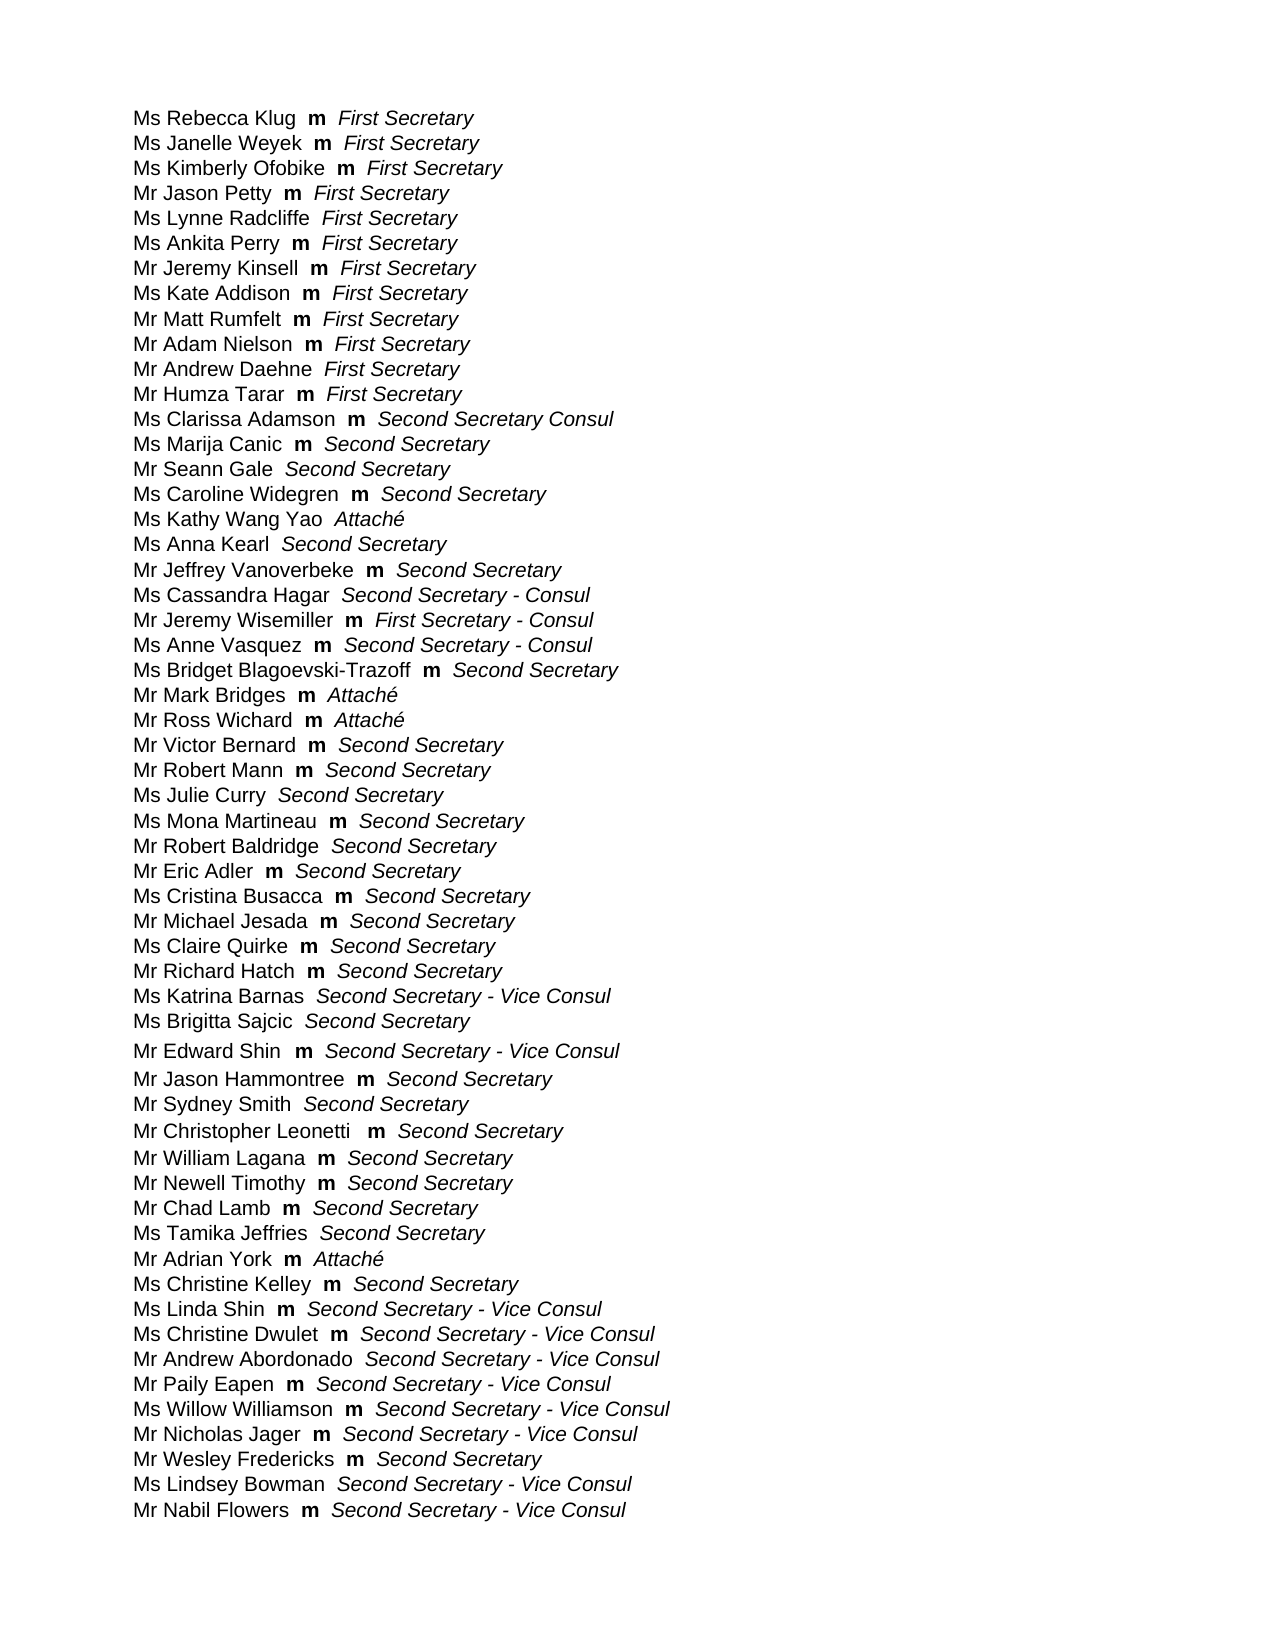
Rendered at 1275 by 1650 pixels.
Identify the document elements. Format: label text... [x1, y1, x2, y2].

text Mr Nicholas Jager m Second Secretary - Vice Consul [133, 1422, 1181, 1446]
text Ms Kathy Wang Yao Attaché [133, 507, 1181, 531]
text Mr Matt Rumfelt m First Secretary [133, 306, 1181, 330]
text Mr Richard Hatch m Second Secretary [133, 959, 1181, 983]
text Ms Lynne Radcliffe First Secretary [133, 206, 1181, 230]
text Mr Mark Bridges m Attaché [133, 683, 1181, 707]
text Mr Jason Petty m First Secretary [133, 181, 1181, 205]
text Mr Andrew Daehne First Secretary [133, 357, 1181, 381]
text Mr Jeremy Wisemiller m First Secretary - Consul [133, 608, 1181, 632]
text Ms Clarissa Adamson m Second Secretary Consul [133, 407, 1181, 431]
text Mr Robert Mann m Second Secretary [133, 758, 1181, 782]
text Ms Linda Shin m Second Secretary - Vice Consul [133, 1297, 1181, 1321]
text Ms Rebecca Klug m First Secretary [133, 106, 1181, 129]
text Ms Kate Addison m First Secretary [133, 281, 1181, 305]
text Ms Marija Canic m Second Secretary [133, 432, 1181, 456]
text Ms Tamika Jeffries Second Secretary [133, 1221, 1181, 1245]
text Mr Nabil Flowers m Second Secretary - Vice Consul [133, 1497, 1181, 1521]
text Mr William Lagana m Second Secretary [133, 1146, 1181, 1170]
text Ms Bridget Blagoevski-Trazoff m Second Secretary [133, 658, 1181, 682]
text Mr Jason Hammontree m Second Secretary [133, 1066, 1181, 1090]
text Mr Edward Shin m Second Secretary - Vice Consul [133, 1034, 1181, 1065]
text Ms Anna Kearl Second Secretary [133, 532, 1181, 556]
text Ms Julie Curry Second Secretary [133, 783, 1181, 807]
text Mr Seann Gale Second Secretary [133, 457, 1181, 481]
text Ms Christine Dwulet m Second Secretary - Vice Consul [133, 1322, 1181, 1346]
text Mr Wesley Fredericks m Second Secretary [133, 1447, 1181, 1471]
text Mr Newell Timothy m Second Secretary [133, 1171, 1181, 1195]
text Mr Michael Jesada m Second Secretary [133, 909, 1181, 933]
text Mr Christopher Leonetti m Second Secretary [133, 1117, 1181, 1144]
text Mr Ross Wichard m Attaché [133, 708, 1181, 732]
text Mr Humza Tarar m First Secretary [133, 382, 1181, 406]
text Ms Katrina Barnas Second Secretary - Vice Consul [133, 984, 1181, 1008]
text Mr Jeremy Kinsell m First Secretary [133, 256, 1181, 280]
text Ms Janelle Weyek m First Secretary [133, 131, 1181, 154]
text Mr Sydney Smith Second Secretary [133, 1091, 1181, 1115]
text Ms Ankita Perry m First Secretary [133, 231, 1181, 255]
text Mr Robert Baldridge Second Secretary [133, 833, 1181, 857]
text Ms Claire Quirke m Second Secretary [133, 934, 1181, 958]
text Ms Kimberly Ofobike m First Secretary [133, 156, 1181, 180]
text Ms Caroline Widegren m Second Secretary [133, 482, 1181, 506]
text Ms Anne Vasquez m Second Secretary - Consul [133, 633, 1181, 657]
text Mr Victor Bernard m Second Secretary [133, 733, 1181, 757]
text Mr Eric Adler m Second Secretary [133, 859, 1181, 883]
text Mr Paily Eapen m Second Secretary - Vice Consul [133, 1372, 1181, 1396]
text Mr Andrew Abordonado Second Secretary - Vice Consul [133, 1347, 1181, 1371]
text Ms Christine Kelley m Second Secretary [133, 1271, 1181, 1295]
text Mr Jeffrey Vanoverbeke m Second Secretary [133, 557, 1181, 581]
text Ms Willow Williamson m Second Secretary - Vice Consul [133, 1397, 1181, 1421]
text Ms Lindsey Bowman Second Secretary - Vice Consul [133, 1472, 1181, 1496]
text Ms Brigitta Sajcic Second Secretary [133, 1009, 1181, 1033]
text Mr Chad Lamb m Second Secretary [133, 1196, 1181, 1220]
text Ms Cassandra Hagar Second Secretary - Consul [133, 582, 1181, 606]
text Mr Adam Nielson m First Secretary [133, 331, 1181, 355]
text Ms Cristina Busacca m Second Secretary [133, 884, 1181, 908]
text Mr Adrian York m Attaché [133, 1246, 1181, 1270]
text Ms Mona Martineau m Second Secretary [133, 808, 1181, 832]
